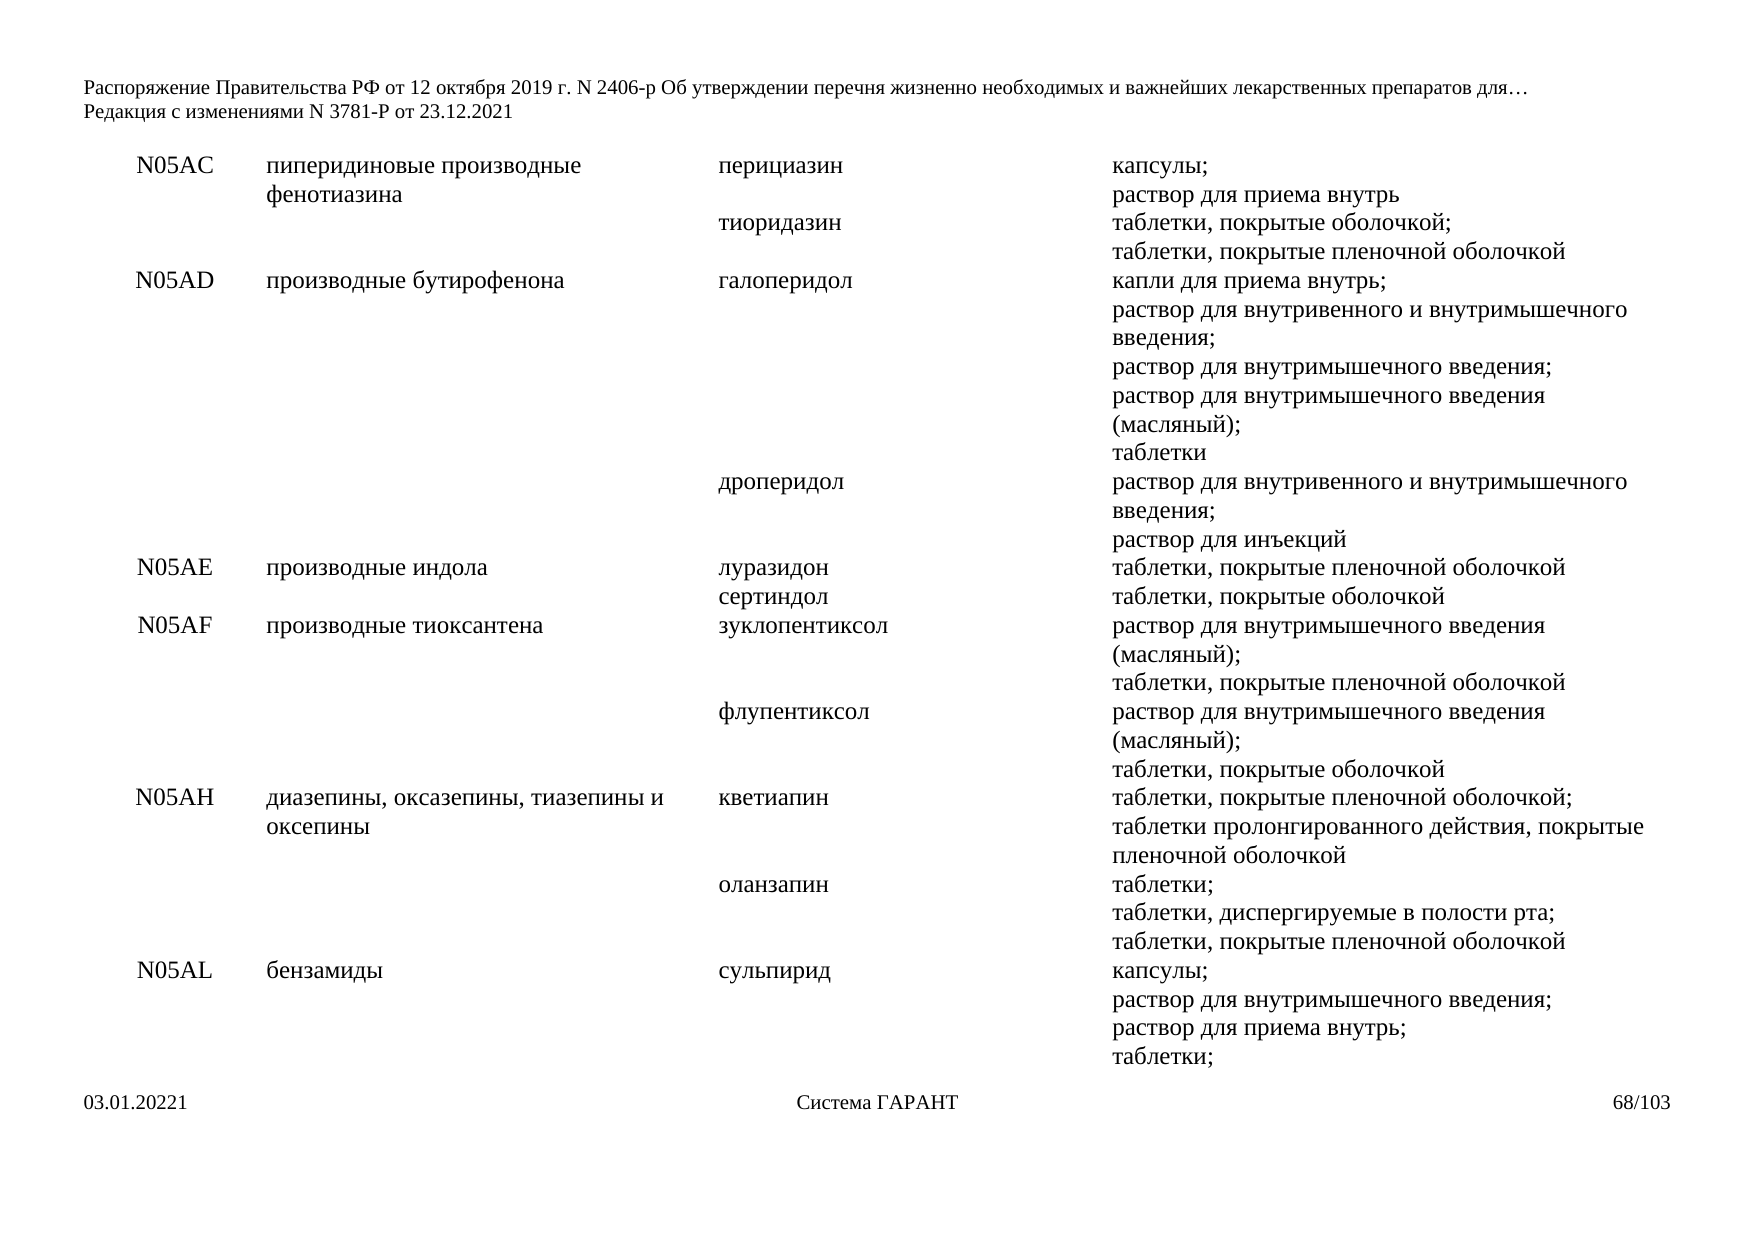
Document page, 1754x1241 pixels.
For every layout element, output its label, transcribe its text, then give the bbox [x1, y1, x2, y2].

table_cell таблетки, покрытые оболочкой [1101, 581, 1669, 610]
table_cell производные тиоксантена [255, 610, 707, 696]
table_cell капсулы; раствор для внутримышечного введения; раствор для приема внутрь; таблетки; [1101, 955, 1669, 1070]
table_cell сертиндол [707, 581, 1101, 610]
table_cell капсулы; раствор для приема внутрь [1101, 150, 1669, 207]
table_cell [95, 208, 255, 265]
table_cell [95, 869, 255, 955]
table_cell производные бутирофенона [255, 265, 707, 466]
table_cell [255, 869, 707, 955]
table_cell раствор для внутривенного и внутримышечного введения; раствор для инъекций [1101, 466, 1669, 552]
table_cell N05AЕ [95, 553, 255, 610]
table_cell [255, 466, 707, 552]
table_cell бензамиды [255, 955, 707, 1070]
table_cell дроперидол [707, 466, 1101, 552]
table_cell [255, 696, 707, 782]
table_cell диазепины, оксазепины, тиазепины и оксепины [255, 783, 707, 869]
table_cell пиперидиновые производные фенотиазина [255, 150, 707, 207]
table_cell N05AH [95, 783, 255, 869]
table_cell таблетки; таблетки, диспергируемые в полости рта; таблетки, покрытые пленочной оболочкой [1101, 869, 1669, 955]
table_cell оланзапин [707, 869, 1101, 955]
table_cell сульпирид [707, 955, 1101, 1070]
table_cell тиоридазин [707, 208, 1101, 265]
table_cell перициазин [707, 150, 1101, 207]
table_cell раствор для внутримышечного введения (масляный); таблетки, покрытые оболочкой [1101, 696, 1669, 782]
table_cell N05AC [95, 150, 255, 207]
table_cell галоперидол [707, 265, 1101, 466]
table_cell кветиапин [707, 783, 1101, 869]
table_cell [95, 696, 255, 782]
table_cell производные индола [255, 553, 707, 610]
table_cell N05AL [95, 955, 255, 1070]
table_cell таблетки, покрытые пленочной оболочкой; таблетки пролонгированного действия, покрытые пленочной оболочкой [1101, 783, 1669, 869]
table_cell капли для приема внутрь; раствор для внутривенного и внутримышечного введения; раствор для внутримышечного введения; раствор для внутримышечного введения (масляный); таблетки [1101, 265, 1669, 466]
table_cell N05AD [95, 265, 255, 466]
table_cell луразидон [707, 553, 1101, 581]
table_cell зуклопентиксол [707, 610, 1101, 696]
table_cell флупентиксол [707, 696, 1101, 782]
table_cell таблетки, покрытые пленочной оболочкой [1101, 553, 1669, 581]
table_cell таблетки, покрытые оболочкой; таблетки, покрытые пленочной оболочкой [1101, 208, 1669, 265]
table_cell N05AF [95, 610, 255, 696]
table_cell [95, 466, 255, 552]
table_cell раствор для внутримышечного введения (масляный); таблетки, покрытые пленочной оболочкой [1101, 610, 1669, 696]
table_cell [255, 208, 707, 265]
